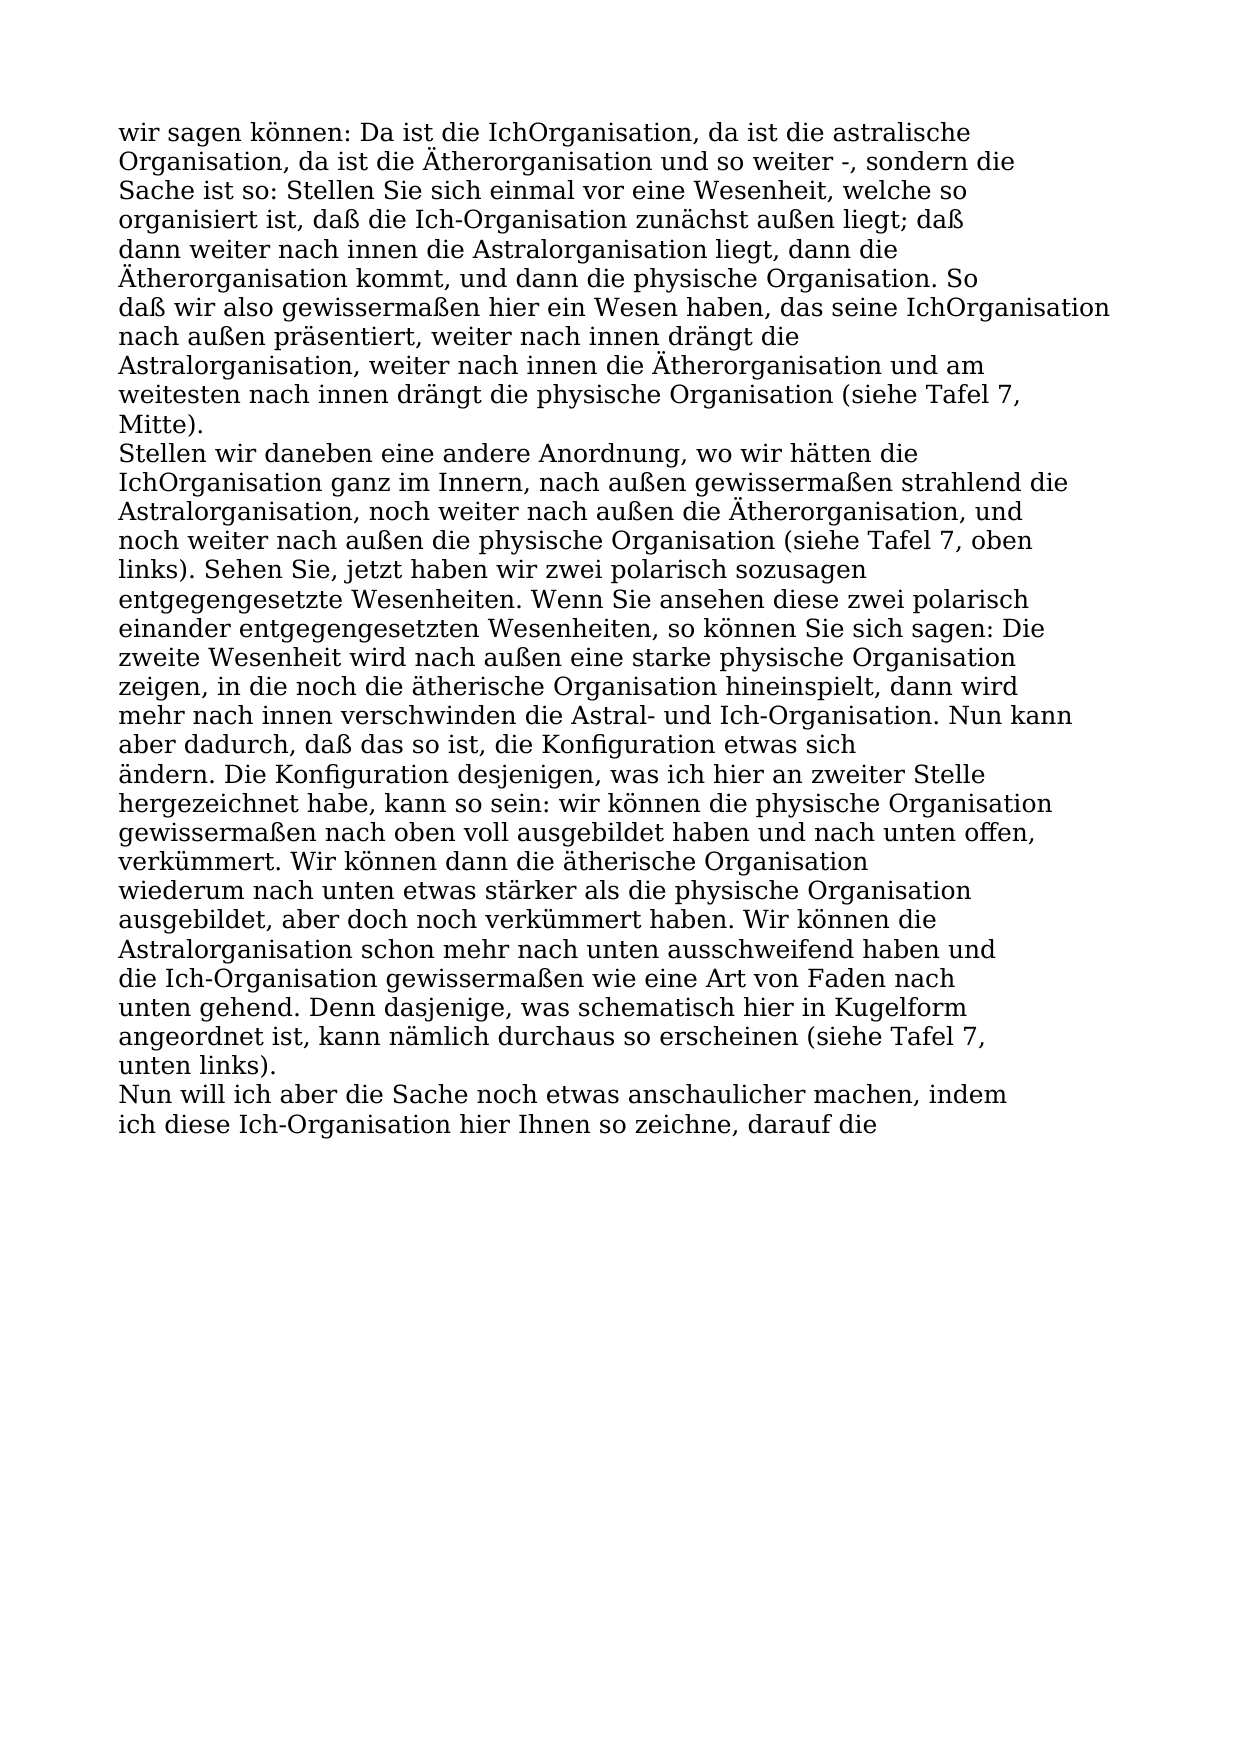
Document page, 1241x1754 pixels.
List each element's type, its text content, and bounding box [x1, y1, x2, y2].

text mehr nach innen verschwinden die Astral- und Ich-Organisation. Nun kann aber dadurch, daß das so ist, die Konfiguration etwas sich [118, 701, 1122, 760]
text Organisation, da ist die Ätherorganisation und so weiter -, sondern die [118, 147, 1122, 176]
text Nun will ich aber die Sache noch etwas anschaulicher machen, indem [118, 1081, 1122, 1110]
text Stellen wir daneben eine andere Anordnung, wo wir hätten die IchOrganisation ganz im Innern, nach außen gewissermaßen strahlend die [118, 439, 1122, 497]
text wiederum nach unten etwas stärker als die physische Organisation [118, 876, 1122, 906]
text Ätherorganisation kommt, und dann die physische Organisation. So [118, 264, 1122, 293]
text Mitte). [118, 410, 1122, 439]
text organisiert ist, daß die Ich-Organisation zunächst außen liegt; daß [118, 206, 1122, 235]
text Astralorganisation, weiter nach innen die Ätherorganisation und am [118, 351, 1122, 381]
text weitesten nach innen drängt die physische Organisation (siehe Tafel 7, [118, 381, 1122, 410]
text zweite Wesenheit wird nach außen eine starke physische Organisation [118, 643, 1122, 672]
text unten gehend. Denn dasjenige, was schematisch hier in Kugelform [118, 993, 1122, 1022]
text dann weiter nach innen die Astralorganisation liegt, dann die [118, 235, 1122, 264]
text daß wir also gewissermaßen hier ein Wesen haben, das seine IchOrganisation nach außen präsentiert, weiter nach innen drängt die [118, 293, 1122, 351]
text ändern. Die Konfiguration desjenigen, was ich hier an zweiter Stelle [118, 760, 1122, 789]
text wir sagen können: Da ist die IchOrganisation, da ist die astralische [118, 118, 1122, 147]
text Astralorganisation, noch weiter nach außen die Ätherorganisation, und [118, 497, 1122, 526]
text links). Sehen Sie, jetzt haben wir zwei polarisch sozusagen [118, 556, 1122, 585]
text noch weiter nach außen die physische Organisation (siehe Tafel 7, oben [118, 526, 1122, 556]
text Sache ist so: Stellen Sie sich einmal vor eine Wesenheit, welche so [118, 176, 1122, 206]
text verkümmert. Wir können dann die ätherische Organisation [118, 847, 1122, 876]
text einander entgegengesetzten Wesenheiten, so können Sie sich sagen: Die [118, 614, 1122, 643]
text gewissermaßen nach oben voll ausgebildet haben und nach unten offen, [118, 818, 1122, 847]
text die Ich-Organisation gewissermaßen wie eine Art von Faden nach [118, 964, 1122, 993]
text ausgebildet, aber doch noch verkümmert haben. Wir können die [118, 906, 1122, 935]
text unten links). [118, 1051, 1122, 1081]
text ich diese Ich-Organisation hier Ihnen so zeichne, darauf die [118, 1110, 1122, 1139]
text zeigen, in die noch die ätherische Organisation hineinspielt, dann wird [118, 672, 1122, 701]
text hergezeichnet habe, kann so sein: wir können die physische Organisation [118, 789, 1122, 818]
text entgegengesetzte Wesenheiten. Wenn Sie ansehen diese zwei polarisch [118, 585, 1122, 614]
text Astralorganisation schon mehr nach unten ausschweifend haben und [118, 935, 1122, 964]
text angeordnet ist, kann nämlich durchaus so erscheinen (siehe Tafel 7, [118, 1022, 1122, 1051]
